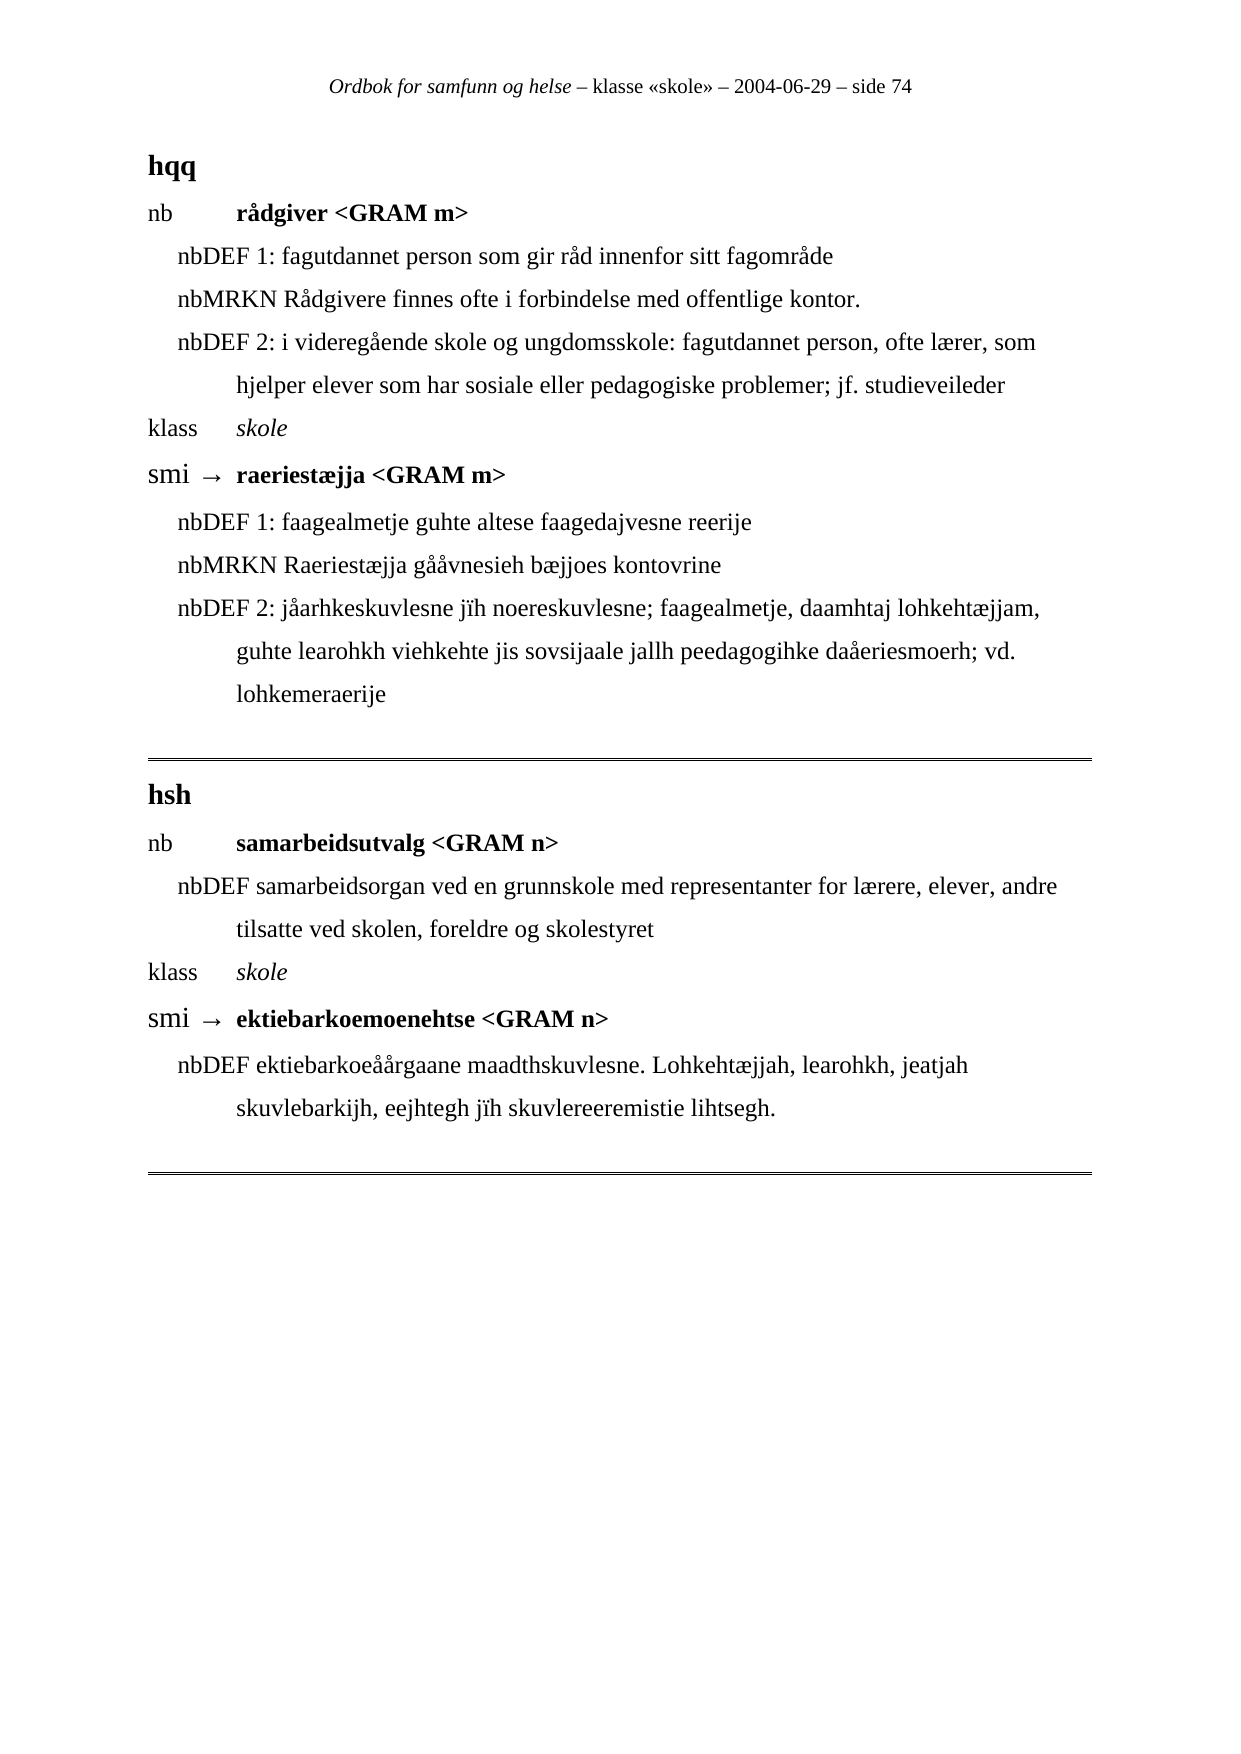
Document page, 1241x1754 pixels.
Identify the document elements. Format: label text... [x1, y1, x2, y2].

text klass skole [148, 957, 1092, 986]
text hqq [148, 148, 1092, 181]
text smi → ektiebarkoemoenehtse <GRAM n> [148, 1000, 1092, 1034]
text nb rådgiver <GRAM m> [148, 198, 1092, 227]
text hsh [148, 777, 1092, 811]
text nbDEF ektiebarkoeåårgaane maadthskuvlesne. Lohkehtæjjah, learohkh, jeatjah skuvlebarkijh, eejhtegh jïh skuvlereeremistie lihtsegh. [177, 1050, 1092, 1122]
text smi → raeriestæjja <GRAM m> [148, 457, 1092, 490]
text nbMRKN Raeriestæjja gååvnesieh bæjjoes kontovrine [177, 550, 1092, 579]
text nbDEF 1: faagealmetje guhte altese faagedajvesne reerije [177, 507, 1092, 536]
text nbDEF samarbeidsorgan ved en grunnskole med representanter for lærere, elever, andre tilsatte ved skolen, foreldre og skolestyret [177, 871, 1092, 943]
text nbDEF 1: fagutdannet person som gir råd innenfor sitt fagområde [177, 241, 1092, 270]
text nbDEF 2: i videregående skole og ungdomsskole: fagutdannet person, ofte lærer, som hjelper elever som har sosiale eller pedagogiske problemer; jf. studieveileder [177, 327, 1092, 399]
text klass skole [148, 413, 1092, 442]
text nb samarbeidsutvalg <GRAM n> [148, 828, 1092, 856]
text nbDEF 2: jåarhkeskuvlesne jïh noereskuvlesne; faagealmetje, daamhtaj lohkehtæjjam, guhte learohkh viehkehte jis sovsijaale jallh peedagogihke daåeriesmoerh; vd. lohkemeraerije [177, 593, 1092, 708]
text nbMRKN Rådgivere finnes ofte i forbindelse med offentlige kontor. [177, 284, 1092, 313]
